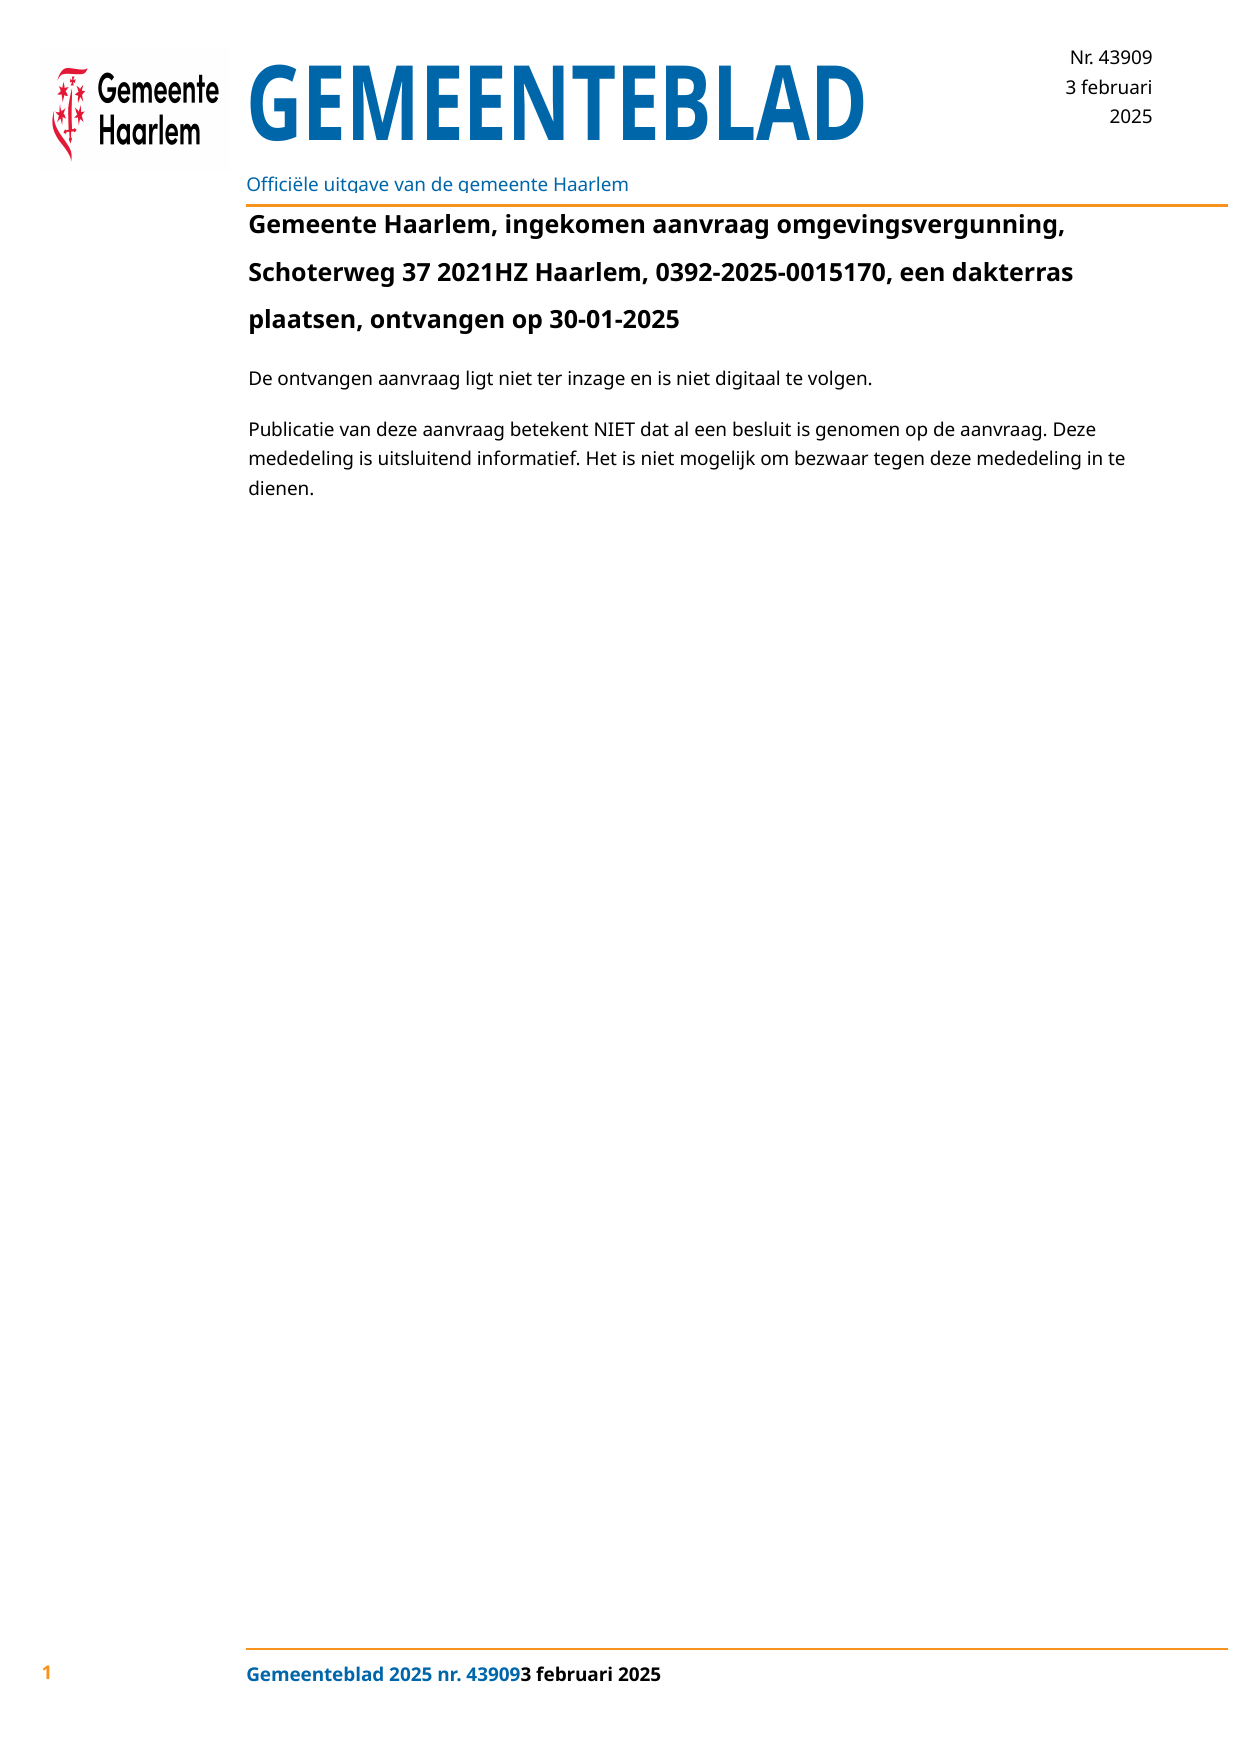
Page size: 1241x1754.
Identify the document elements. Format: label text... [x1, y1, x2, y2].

text Publicatie van deze aanvraag betekent NIET dat al een besluit is genomen op de aanvraag. Deze mededeling is uitsluitend informatief. Het is niet mogelijk om bezwaar tegen deze mededeling in te dienen. [248, 416, 1152, 501]
text De ontvangen aanvraag ligt niet ter inzage en is niet digitaal te volgen. [248, 366, 1152, 391]
text Gemeente Haarlem, ingekomen aanvraag omgevingsvergunning, Schoterweg 37 2021HZ Haarlem, 0392-2025-0015170, een dakterras plaatsen, ontvangen op 30-01-2025 [248, 207, 1152, 336]
picture [41, 47, 231, 172]
